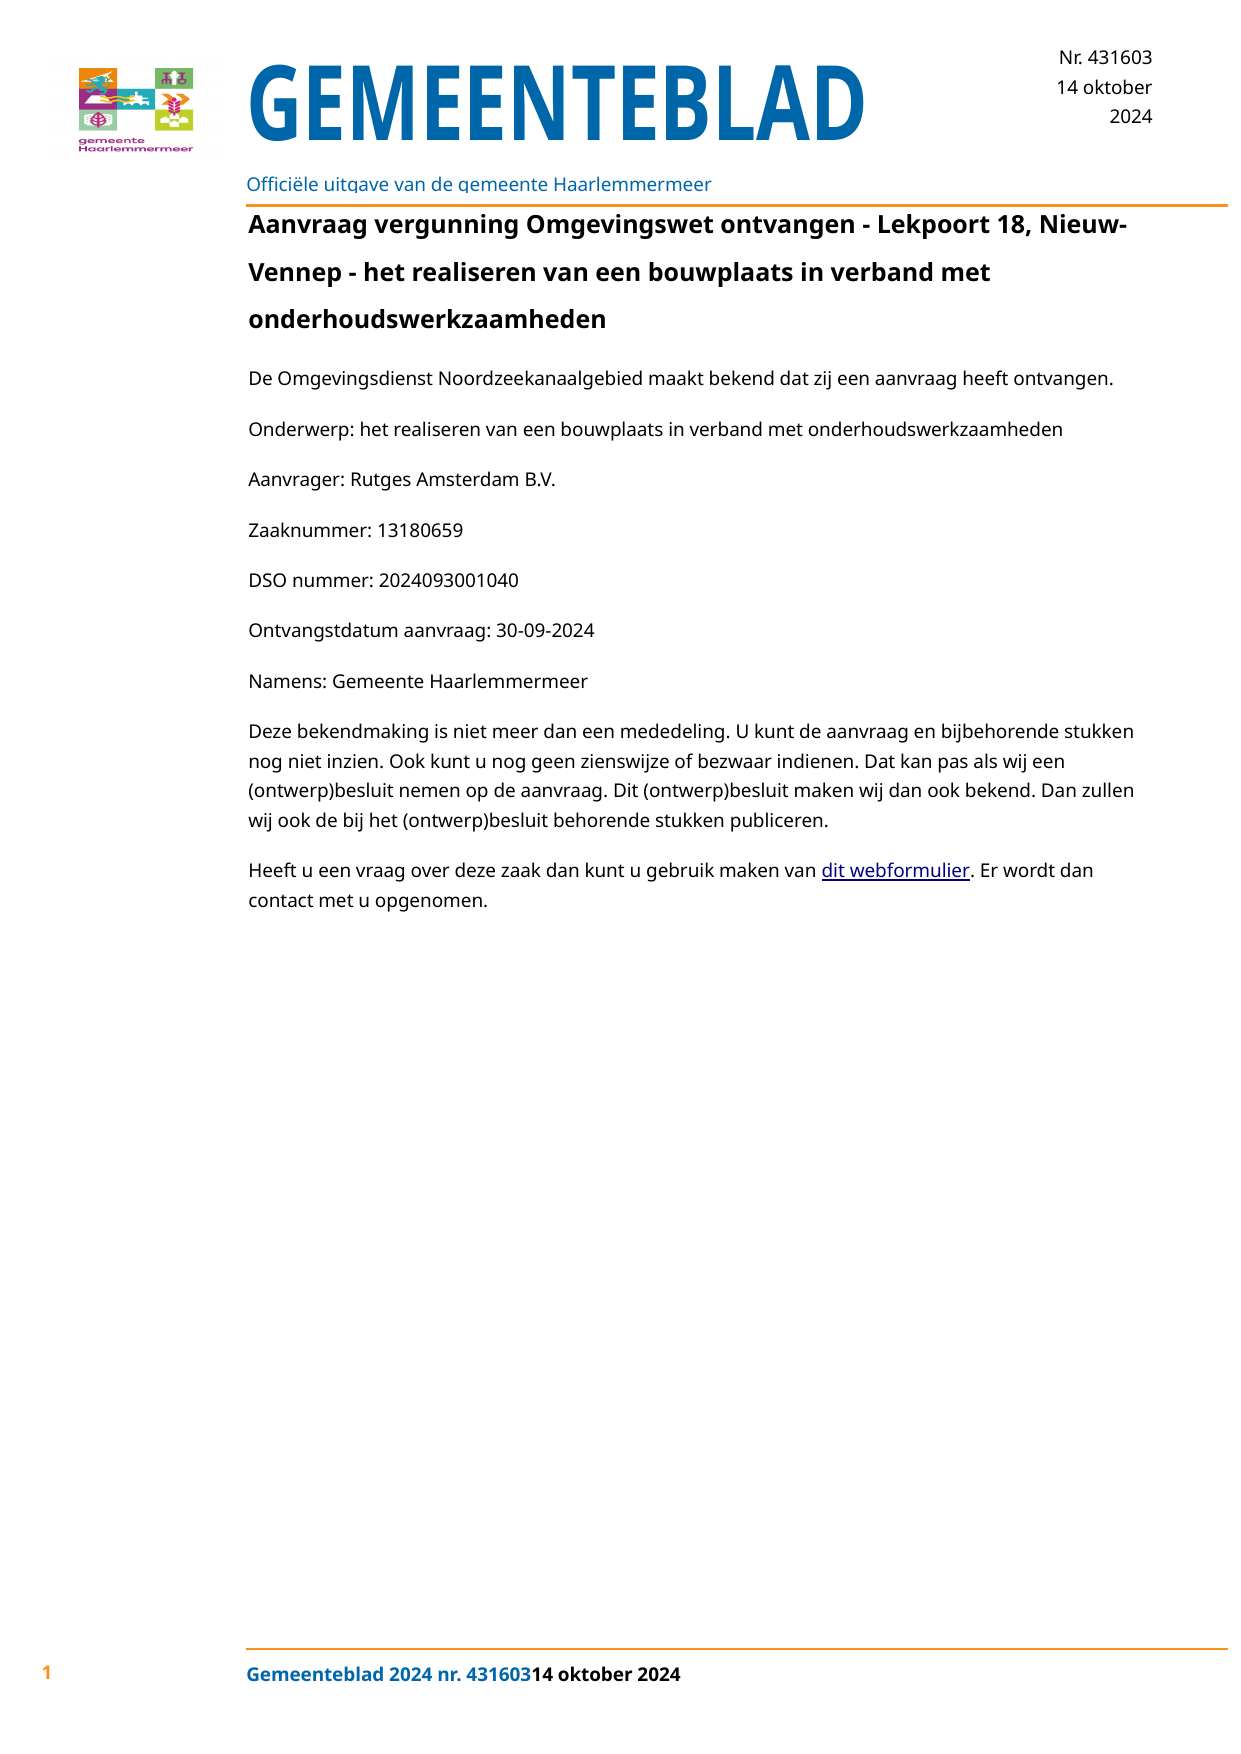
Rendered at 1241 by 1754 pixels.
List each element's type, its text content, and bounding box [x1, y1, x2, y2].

text DSO nummer: 2024093001040 [248, 567, 1152, 593]
text Zaaknummer: 13180659 [248, 517, 1152, 542]
text Ontvangstdatum aanvraag: 30-09-2024 [248, 618, 1152, 643]
text Onderwerp: het realiseren van een bouwplaats in verband met onderhoudswerkzaamheden [248, 416, 1152, 442]
text Heeft u een vraag over deze zaak dan kunt u gebruik maken van dit webformulier. Er wordt dan contact met u opgenomen. [248, 858, 1152, 913]
text Aanvraag vergunning Omgevingswet ontvangen - Lekpoort 18, Nieuw-Vennep - het realiseren van een bouwplaats in verband met onderhoudswerkzaamheden [248, 207, 1152, 336]
picture [41, 47, 231, 172]
text Deze bekendmaking is niet meer dan een mededeling. U kunt de aanvraag en bijbehorende stukken nog niet inzien. Ook kunt u nog geen zienswijze of bezwaar indienen. Dat kan pas als wij een (ontwerp)besluit nemen op de aanvraag. Dit (ontwerp)besluit maken wij dan ook bekend. Dan zullen wij ook de bij het (ontwerp)besluit behorende stukken publiceren. [248, 718, 1152, 833]
text Namens: Gemeente Haarlemmermeer [248, 668, 1152, 694]
text De Omgevingsdienst Noordzeekanaalgebied maakt bekend dat zij een aanvraag heeft ontvangen. [248, 366, 1152, 391]
text Aanvrager: Rutges Amsterdam B.V. [248, 466, 1152, 492]
